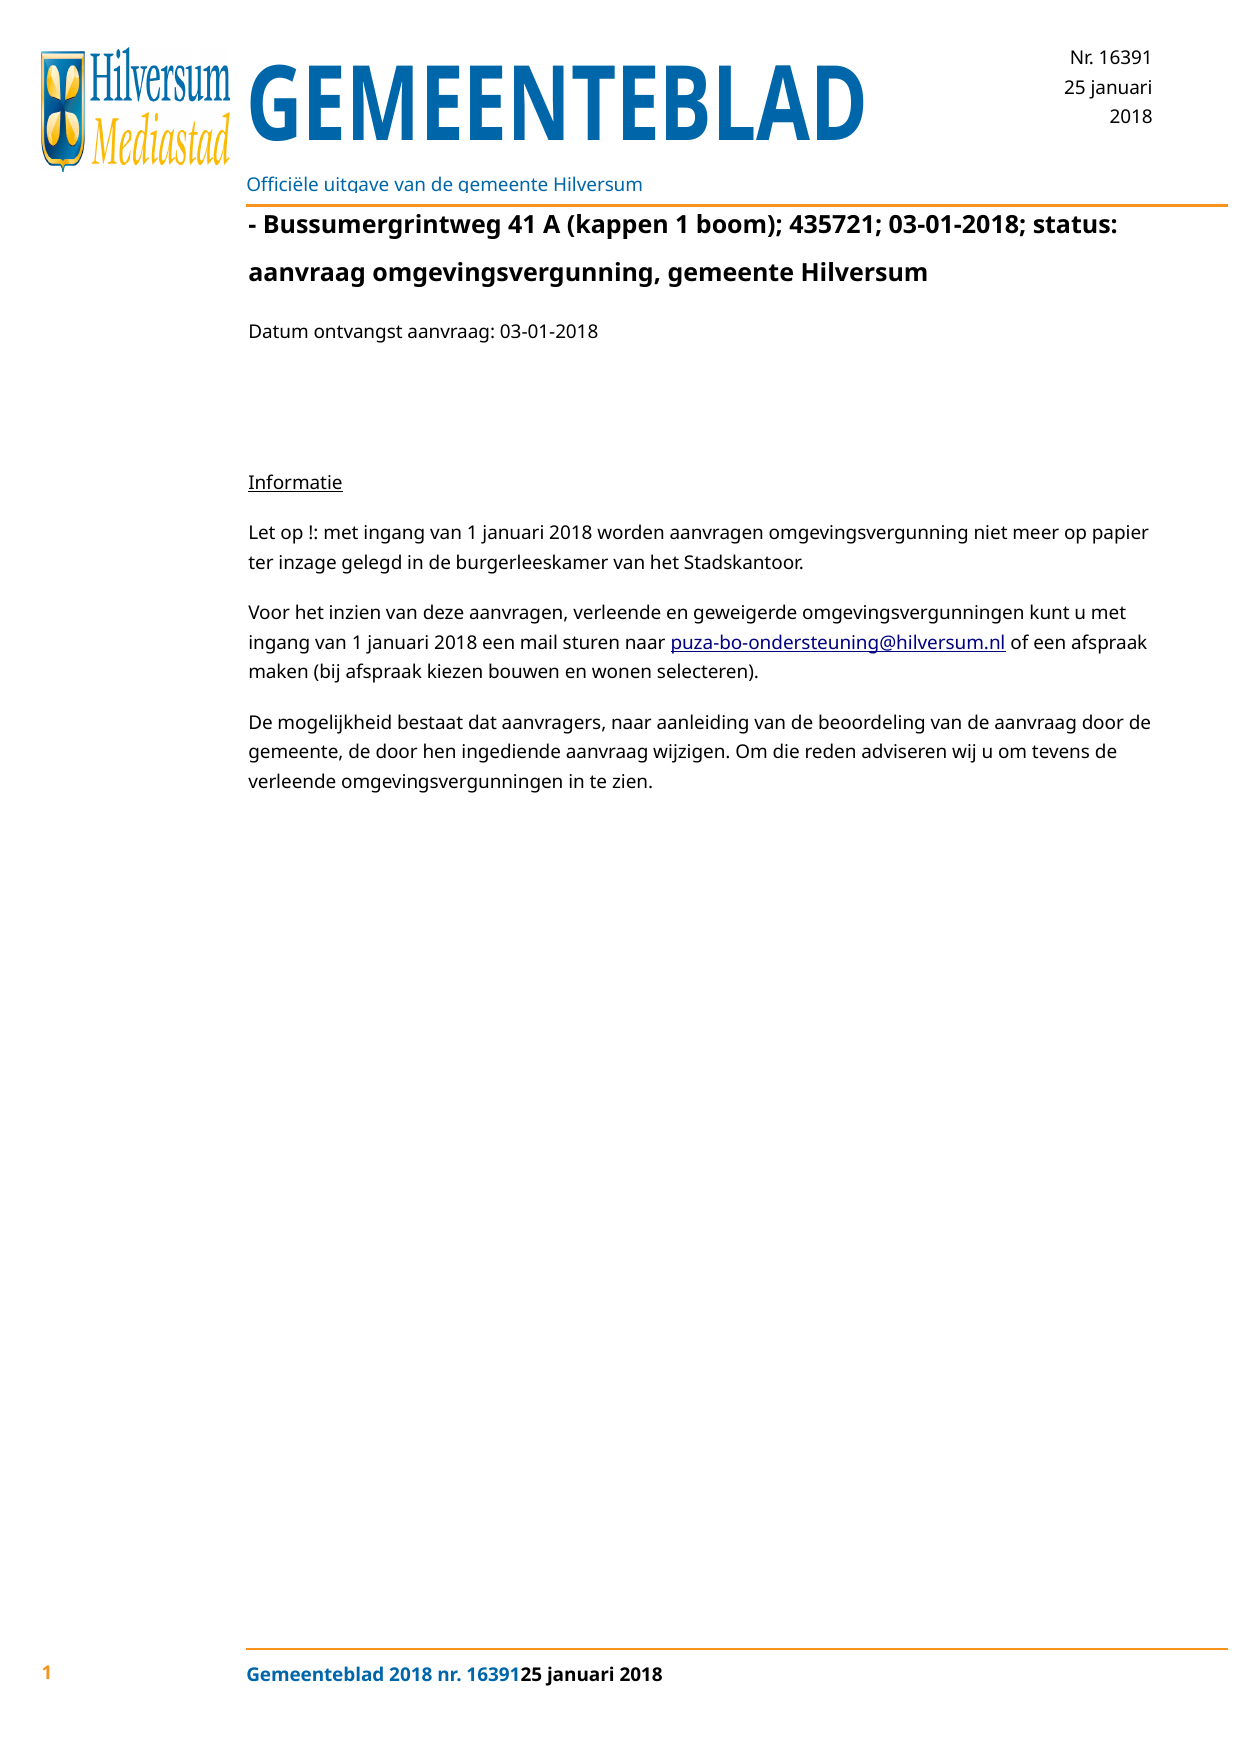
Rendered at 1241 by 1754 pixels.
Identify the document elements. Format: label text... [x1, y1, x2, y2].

text - Bussumergrintweg 41 A (kappen 1 boom); 435721; 03-01-2018; status: aanvraag omgevingsvergunning, gemeente Hilversum [248, 207, 1152, 288]
picture [41, 47, 231, 172]
text De mogelijkheid bestaat dat aanvragers, naar aanleiding van de beoordeling van de aanvraag door de gemeente, de door hen ingediende aanvraag wijzigen. Om die reden adviseren wij u om tevens de verleende omgevingsvergunningen in te zien. [248, 709, 1152, 794]
text Informatie [248, 469, 1152, 495]
text Let op !: met ingang van 1 januari 2018 worden aanvragen omgevingsvergunning niet meer op papier ter inzage gelegd in de burgerleeskamer van het Stadskantoor. [248, 519, 1152, 575]
text Voor het inzien van deze aanvragen, verleende en geweigerde omgevingsvergunningen kunt u met ingang van 1 januari 2018 een mail sturen naar puza-bo-ondersteuning@hilversum.nl of een afspraak maken (bij afspraak kiezen bouwen en wonen selecteren). [248, 599, 1152, 684]
text Datum ontvangst aanvraag: 03-01-2018 [248, 318, 1152, 344]
